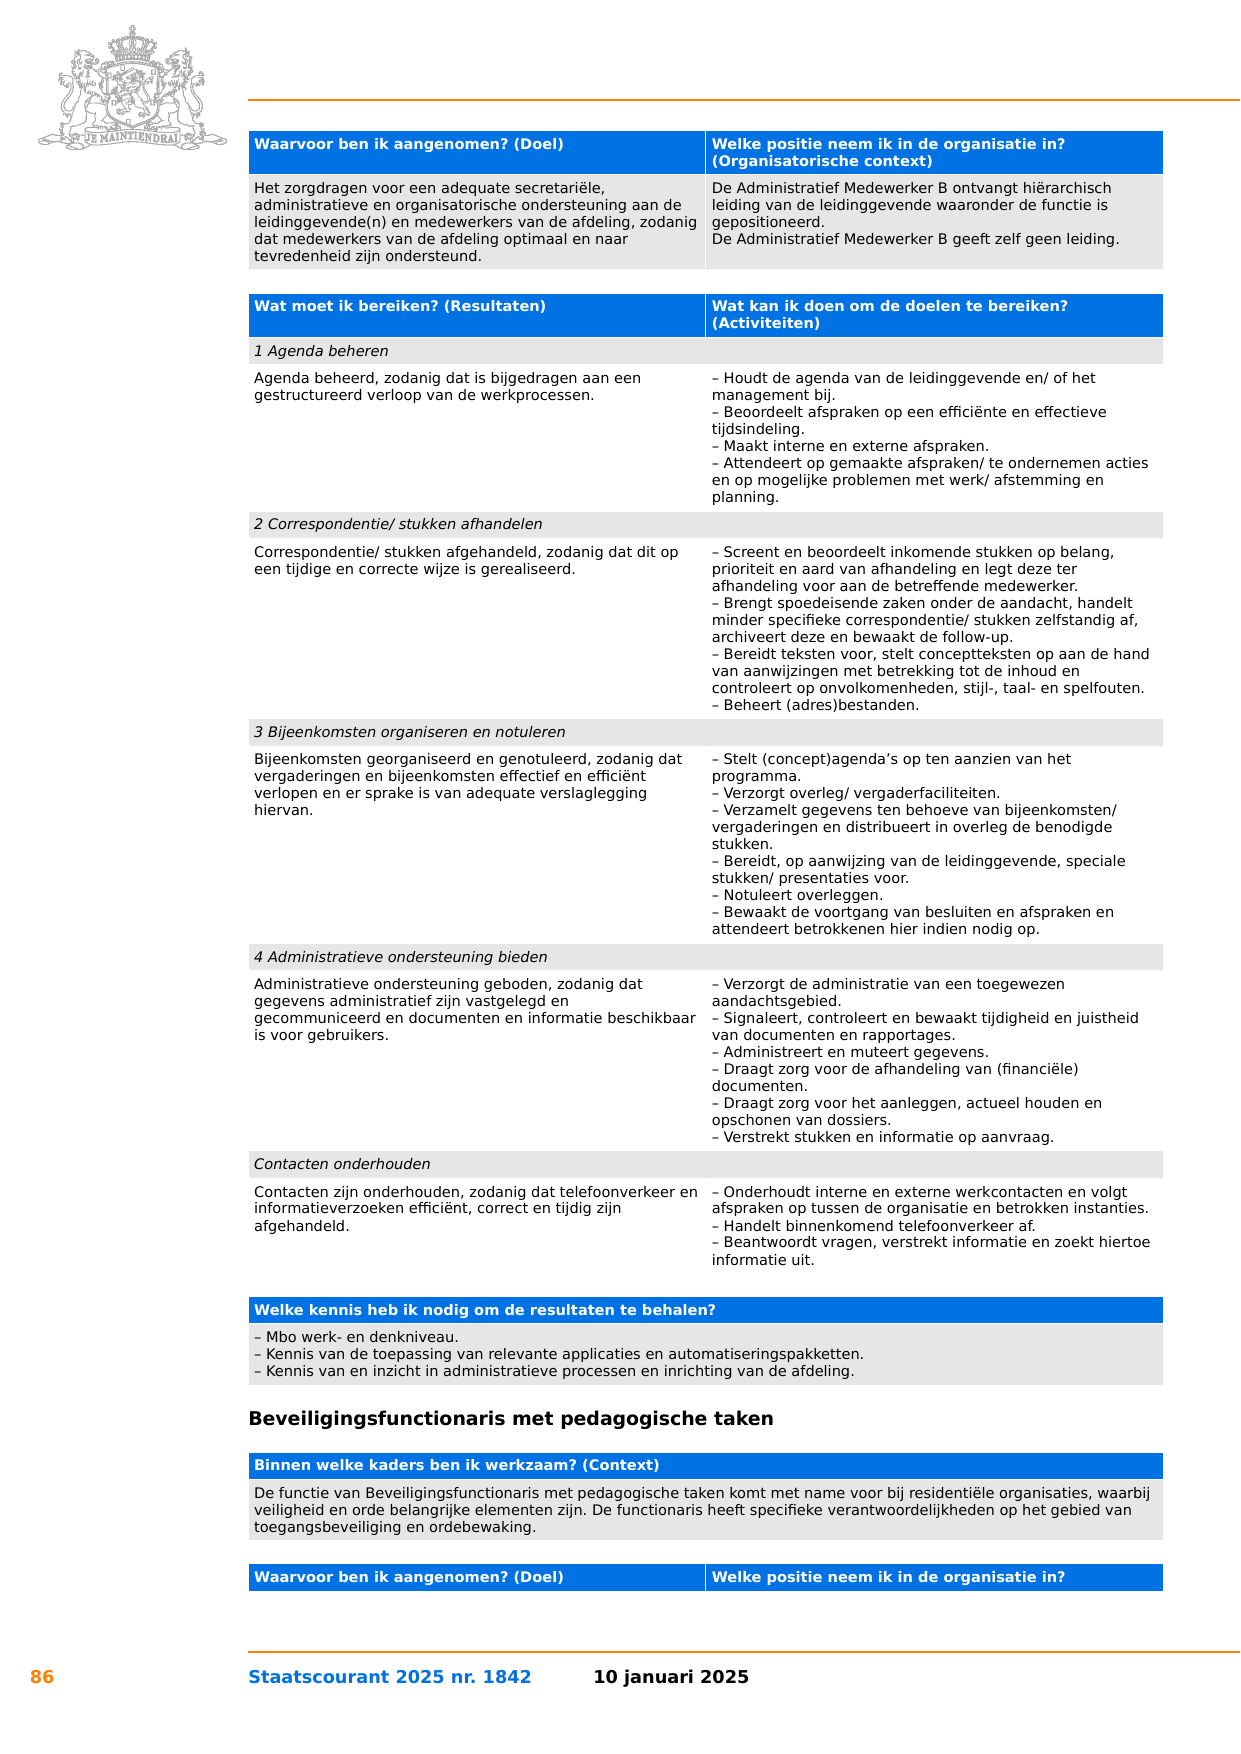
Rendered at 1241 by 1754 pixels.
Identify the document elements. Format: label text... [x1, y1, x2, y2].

table_cell 2 Correspondentie/ stukken afhandelen [249, 512, 1163, 538]
table_cell Het zorgdragen voor een adequate secretariële, administratieve en organisatorische ondersteuning aan de leidinggevende(n) en medewerkers van de afdeling, zodanig dat medewerkers van de afdeling optimaal en naar tevredenheid zijn ondersteund. [249, 175, 705, 269]
table_cell 4 Administratieve ondersteuning bieden [249, 944, 1163, 970]
subtitle Beveiligingsfunctionaris met pedagogische taken [248, 1408, 1163, 1429]
table_header Waarvoor ben ik aangenomen? (Doel) [249, 131, 705, 174]
table_cell Bijeenkomsten georganiseerd en genotuleerd, zodanig dat vergaderingen en bijeenkomsten effectief en efficiënt verlopen en er sprake is van adequate verslaglegging hiervan. [249, 747, 705, 943]
table_cell – Houdt de agenda van de leidinggevende en/ of het management bij. – Beoordeelt afspraken op een efficiënte en effectieve tijdsindeling. – Maakt interne en externe afspraken. – Attendeert op gemaakte afspraken/ te ondernemen acties en op mogelijke problemen met werk/ afstemming en planning. [706, 365, 1163, 511]
table_cell Contacten onderhouden [249, 1151, 1163, 1178]
table_cell Administratieve ondersteuning geboden, zodanig dat gegevens administratief zijn vastgelegd en gecommuniceerd en documenten en informatie beschikbaar is voor gebruikers. [249, 971, 705, 1150]
table_header Welke positie neem ik in de organisatie in? (Organisatorische context) [706, 131, 1163, 174]
picture [38, 25, 227, 150]
table_cell – Verzorgt de administratie van een toegewezen aandachtsgebied. – Signaleert, controleert en bewaakt tijdigheid en juistheid van documenten en rapportages. – Administreert en muteert gegevens. – Draagt zorg voor de afhandeling van (financiële) documenten. – Draagt zorg voor het aanleggen, actueel houden en opschonen van dossiers. – Verstrekt stukken en informatie op aanvraag. [706, 971, 1163, 1150]
table_header Wat kan ik doen om de doelen te bereiken? (Activiteiten) [706, 294, 1163, 337]
table_header Waarvoor ben ik aangenomen? (Doel) [249, 1564, 705, 1591]
table_cell Contacten zijn onderhouden, zodanig dat telefoonverkeer en informatieverzoeken efficiënt, correct en tijdig zijn afgehandeld. [249, 1179, 705, 1273]
table_cell De functie van Beveiligingsfunctionaris met pedagogische taken komt met name voor bij residentiële organisaties, waarbij veiligheid en orde belangrijke elementen zijn. De functionaris heeft specifieke verantwoordelijkheden op het gebied van toegangsbeveiliging en ordebewaking. [249, 1480, 1163, 1540]
table_cell – Screent en beoordeelt inkomende stukken op belang, prioriteit en aard van afhandeling en legt deze ter afhandeling voor aan de betreffende medewerker. – Brengt spoedeisende zaken onder de aandacht, handelt minder specifieke correspondentie/ stukken zelfstandig af, archiveert deze en bewaakt de follow-up. – Bereidt teksten voor, stelt conceptteksten op aan de hand van aanwijzingen met betrekking tot de inhoud en controleert op onvolkomenheden, stijl-, taal- en spelfouten. – Beheert (adres)bestanden. [706, 539, 1163, 718]
table_cell De Administratief Medewerker B ontvangt hiërarchisch leiding van de leidinggevende waaronder de functie is gepositioneerd. De Administratief Medewerker B geeft zelf geen leiding. [706, 175, 1163, 269]
table_cell Correspondentie/ stukken afgehandeld, zodanig dat dit op een tijdige en correcte wijze is gerealiseerd. [249, 539, 705, 718]
table_header Binnen welke kaders ben ik werkzaam? (Context) [249, 1453, 1163, 1479]
table_header Welke kennis heb ik nodig om de resultaten te behalen? [249, 1297, 1163, 1323]
table_cell – Mbo werk- en denkniveau. – Kennis van de toepassing van relevante applicaties en automatiseringspakketten. – Kennis van en inzicht in administratieve processen en inrichting van de afdeling. [249, 1324, 1163, 1385]
table_cell 3 Bijeenkomsten organiseren en notuleren [249, 719, 1163, 746]
table_cell – Stelt (concept)agenda’s op ten aanzien van het programma. – Verzorgt overleg/ vergaderfaciliteiten. – Verzamelt gegevens ten behoeve van bijeenkomsten/ vergaderingen en distribueert in overleg de benodigde stukken. – Bereidt, op aanwijzing van de leidinggevende, speciale stukken/ presentaties voor. – Notuleert overleggen. – Bewaakt de voortgang van besluiten en afspraken en attendeert betrokkenen hier indien nodig op. [706, 747, 1163, 943]
table_header Welke positie neem ik in de organisatie in? [706, 1564, 1163, 1591]
table_cell 1 Agenda beheren [249, 338, 1163, 364]
table_header Wat moet ik bereiken? (Resultaten) [249, 294, 705, 337]
table_cell – Onderhoudt interne en externe werkcontacten en volgt afspraken op tussen de organisatie en betrokken instanties. – Handelt binnenkomend telefoonverkeer af. – Beantwoordt vragen, verstrekt informatie en zoekt hiertoe informatie uit. [706, 1179, 1163, 1273]
table_cell Agenda beheerd, zodanig dat is bijgedragen aan een gestructureerd verloop van de werkprocessen. [249, 365, 705, 511]
